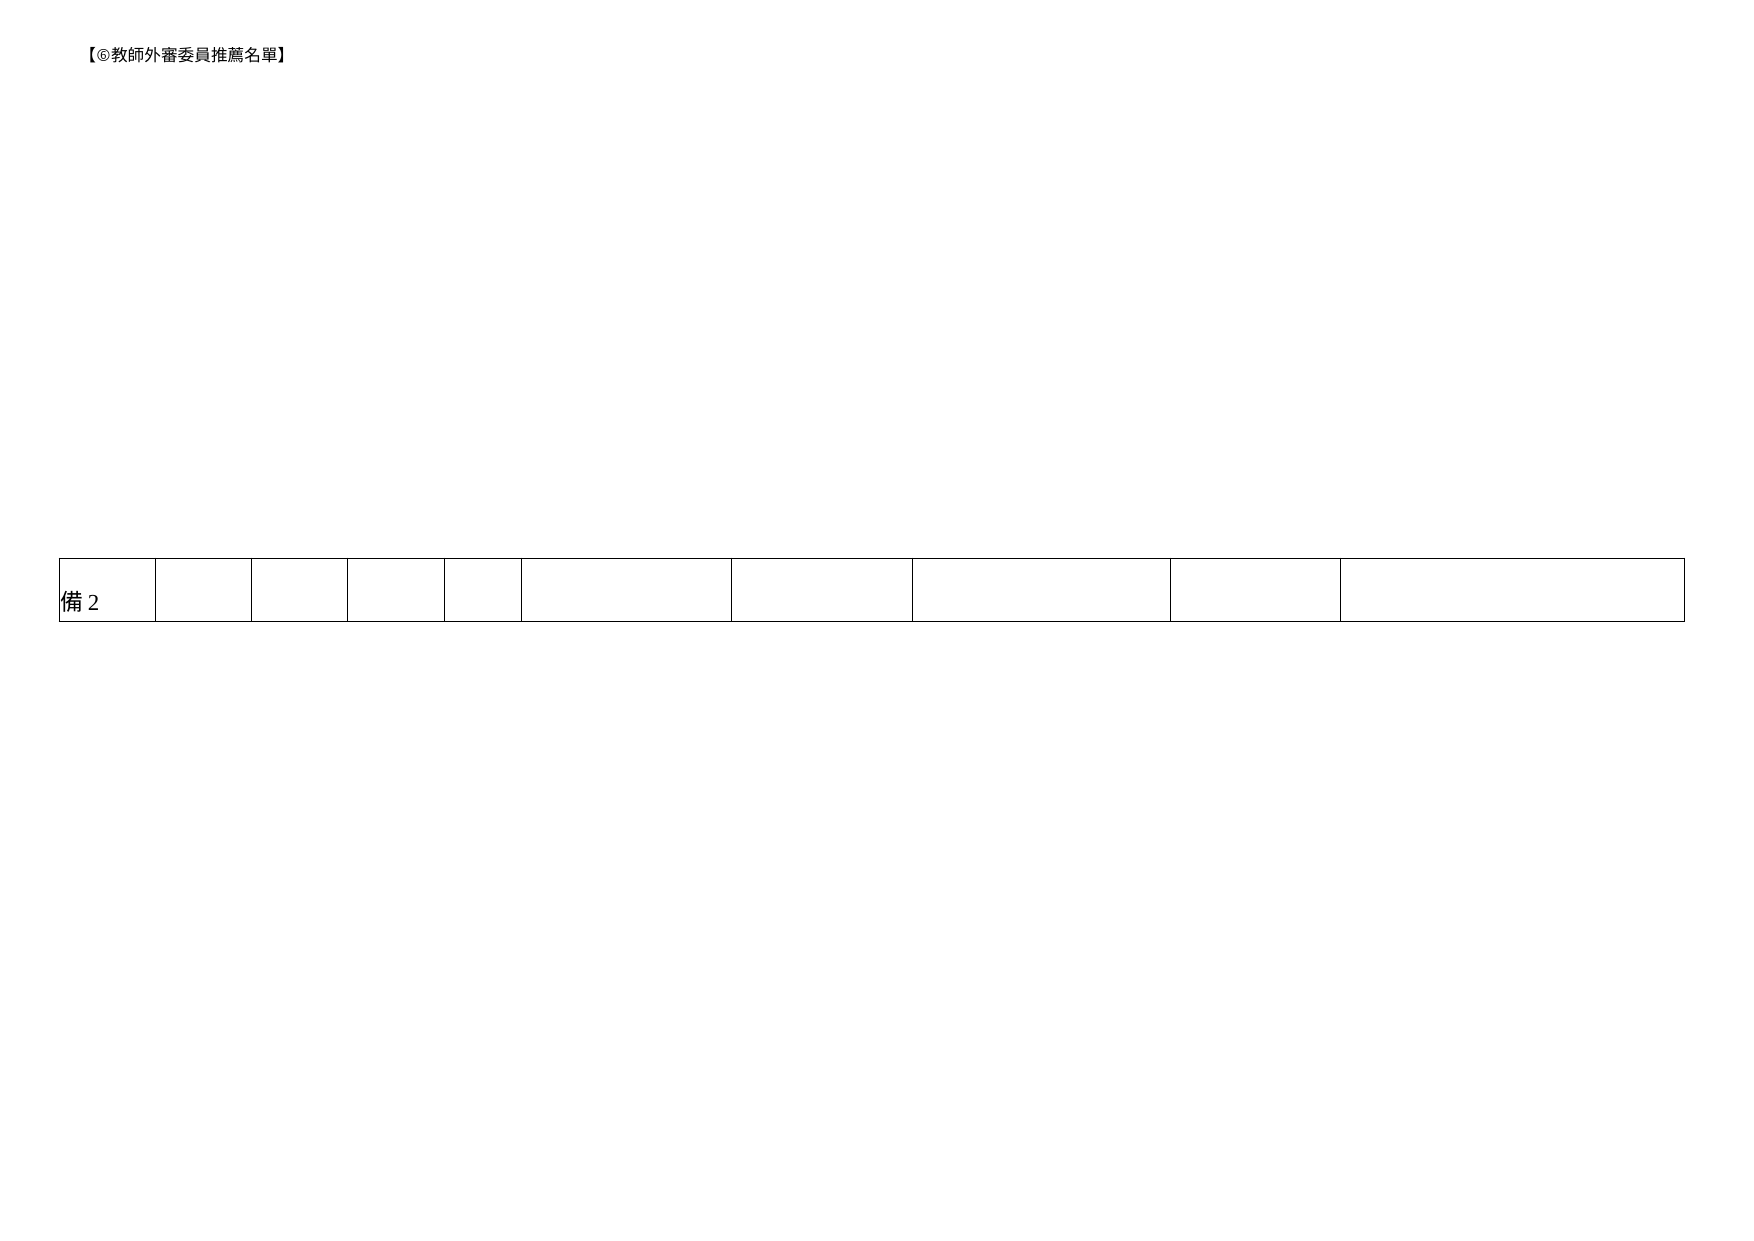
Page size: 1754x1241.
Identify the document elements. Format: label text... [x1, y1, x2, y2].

table_cell [913, 559, 1170, 621]
table_cell [252, 559, 347, 621]
table_cell 備2 [60, 559, 155, 621]
table_cell [348, 559, 444, 621]
table_cell [1341, 559, 1684, 621]
table_cell [522, 559, 731, 621]
table_cell [732, 559, 912, 621]
table_cell [156, 559, 251, 621]
table_cell [1171, 559, 1340, 621]
table_cell [445, 559, 521, 621]
